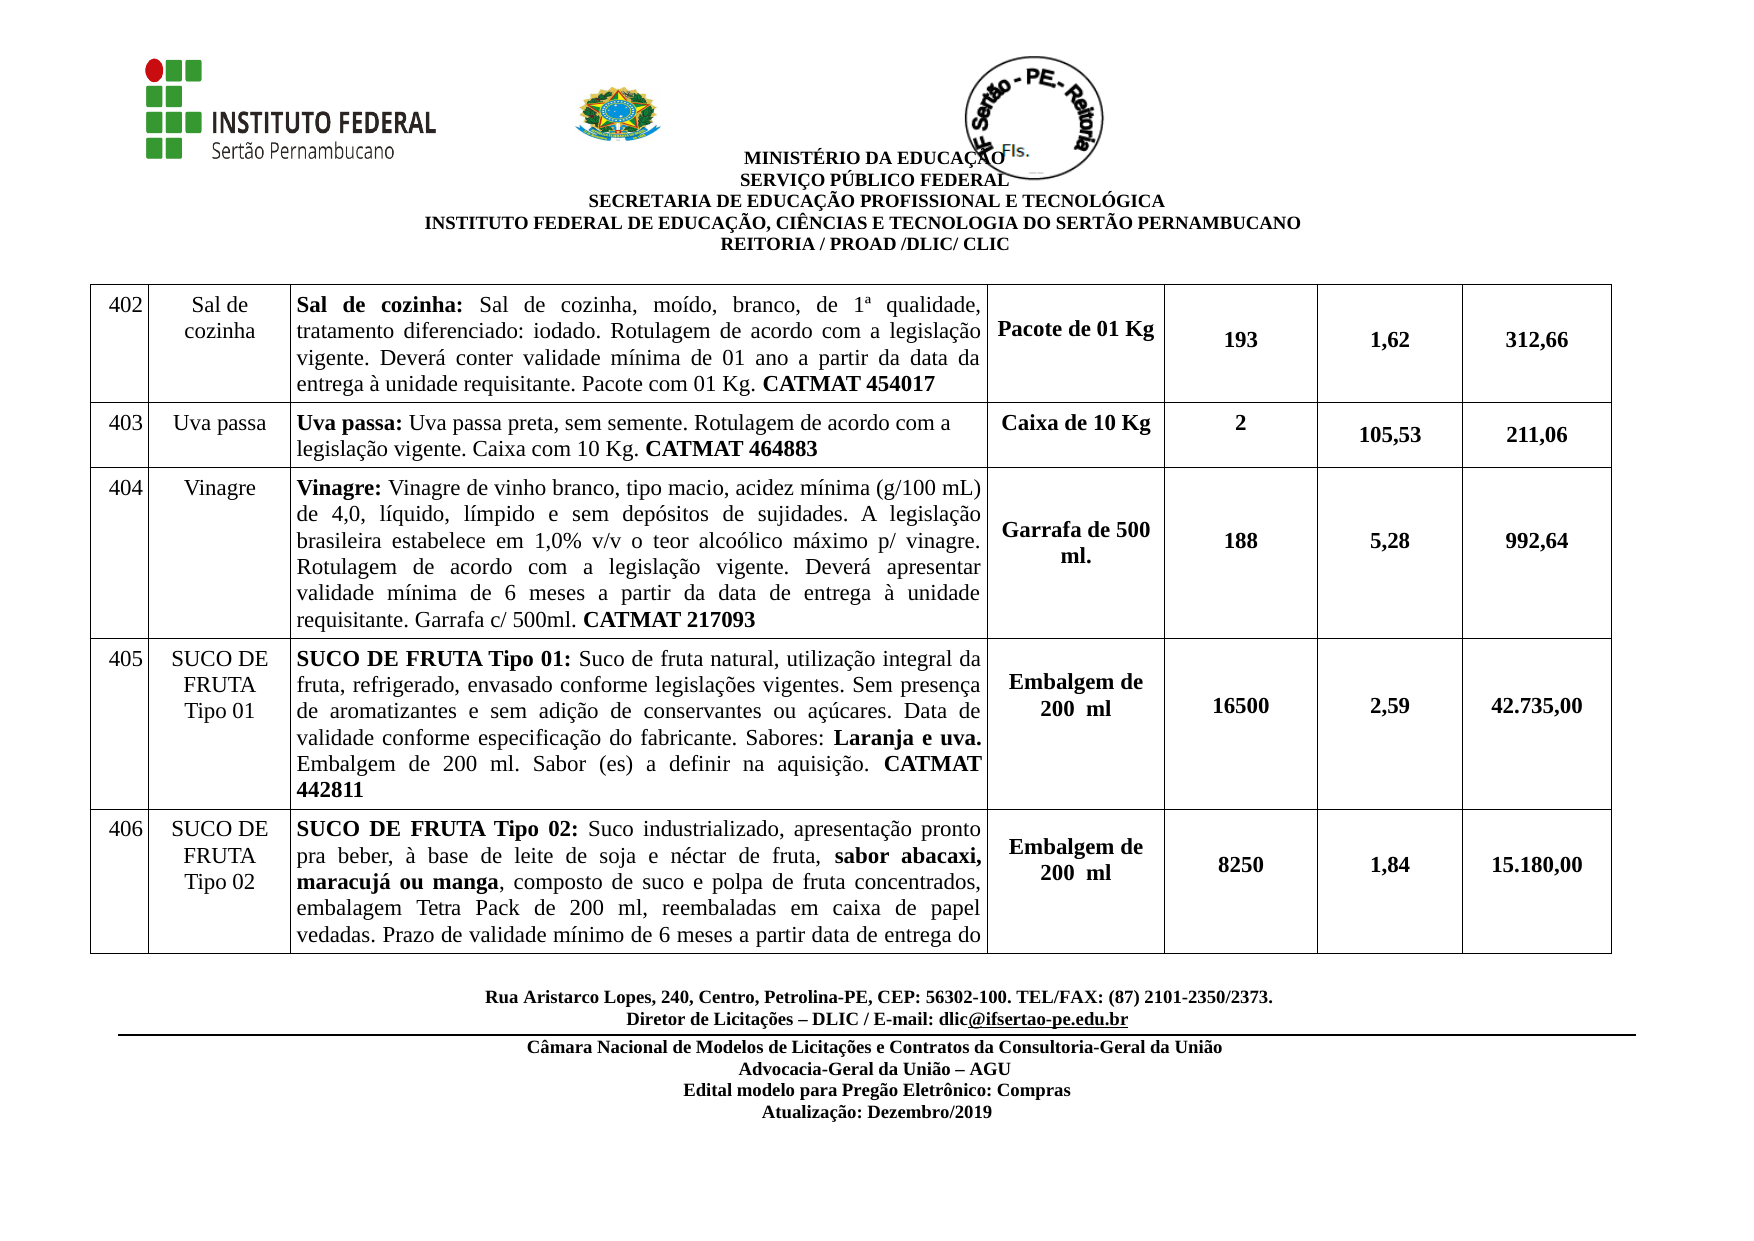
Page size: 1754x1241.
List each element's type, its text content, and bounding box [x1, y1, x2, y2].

table_cell SUCO DE FRUTA Tipo 02 [149, 810, 290, 953]
table_cell Uva passa [149, 403, 290, 467]
table_cell 992,64 [1463, 468, 1611, 638]
table_cell 5,28 [1318, 468, 1462, 638]
table_cell SUCO DE FRUTA Tipo 02: Suco industrializado, apresentação pronto pra beber, à base de leite de soja e néctar de fruta, sabor abacaxi, maracujá ou manga, composto de suco e polpa de fruta concentrados, embalagem Tetra Pack de 200 ml, reembaladas em caixa de papel vedadas. Prazo de validade mínimo de 6 meses a partir data de entrega do [291, 810, 987, 953]
table_cell Sal de cozinha [149, 285, 290, 402]
table_cell Embalgem de 200 ml [988, 639, 1164, 808]
table_cell Uva passa: Uva passa preta, sem semente. Rotulagem de acordo com a legislação vigente. Caixa com 10 Kg. CATMAT 464883 [291, 403, 987, 467]
table_cell Vinagre [149, 468, 290, 638]
table_cell 403 [91, 403, 148, 467]
table_cell Pacote de 01 Kg [988, 285, 1164, 402]
table_cell Caixa de 10 Kg [988, 403, 1164, 467]
table_cell 16500 [1165, 639, 1317, 808]
table_cell 404 [91, 468, 148, 638]
table_cell 312,66 [1463, 285, 1611, 402]
table_cell Vinagre: Vinagre de vinho branco, tipo macio, acidez mínima (g/100 mL) de 4,0, líquido, límpido e sem depósitos de sujidades. A legislação brasileira estabelece em 1,0% v/v o teor alcoólico máximo p/ vinagre. Rotulagem de acordo com a legislação vigente. Deverá apresentar validade mínima de 6 meses a partir da data de entrega à unidade requisitante. Garrafa c/ 500ml. CATMAT 217093 [291, 468, 987, 638]
table_cell 402 [91, 285, 148, 402]
picture [957, 45, 1111, 186]
table_cell Embalgem de 200 ml [988, 810, 1164, 953]
table_cell 406 [91, 810, 148, 953]
table_cell 2,59 [1318, 639, 1462, 808]
picture [575, 87, 661, 141]
table_cell 193 [1165, 285, 1317, 402]
table_cell SUCO DE FRUTA Tipo 01: Suco de fruta natural, utilização integral da fruta, refrigerado, envasado conforme legislações vigentes. Sem presença de aromatizantes e sem adição de conservantes ou açúcares. Data de validade conforme especificação do fabricante. Sabores: Laranja e uva. Embalgem de 200 ml. Sabor (es) a definir na aquisição. CATMAT 442811 [291, 639, 987, 808]
table_cell 188 [1165, 468, 1317, 638]
table_cell 15.180,00 [1463, 810, 1611, 953]
table_cell 8250 [1165, 810, 1317, 953]
table_cell Sal de cozinha: Sal de cozinha, moído, branco, de 1ª qualidade, tratamento diferenciado: iodado. Rotulagem de acordo com a legislação vigente. Deverá conter validade mínima de 01 ano a partir da data da entrega à unidade requisitante. Pacote com 01 Kg. CATMAT 454017 [291, 285, 987, 402]
table_cell Garrafa de 500 ml. [988, 468, 1164, 638]
picture [145, 58, 435, 159]
table_cell 1,62 [1318, 285, 1462, 402]
table_cell SUCO DE FRUTA Tipo 01 [149, 639, 290, 808]
table_cell 42.735,00 [1463, 639, 1611, 808]
table_cell 2 [1165, 403, 1317, 467]
table_cell 105,53 [1318, 403, 1462, 467]
table_cell 211,06 [1463, 403, 1611, 467]
table_cell 405 [91, 639, 148, 808]
table_cell 1,84 [1318, 810, 1462, 953]
